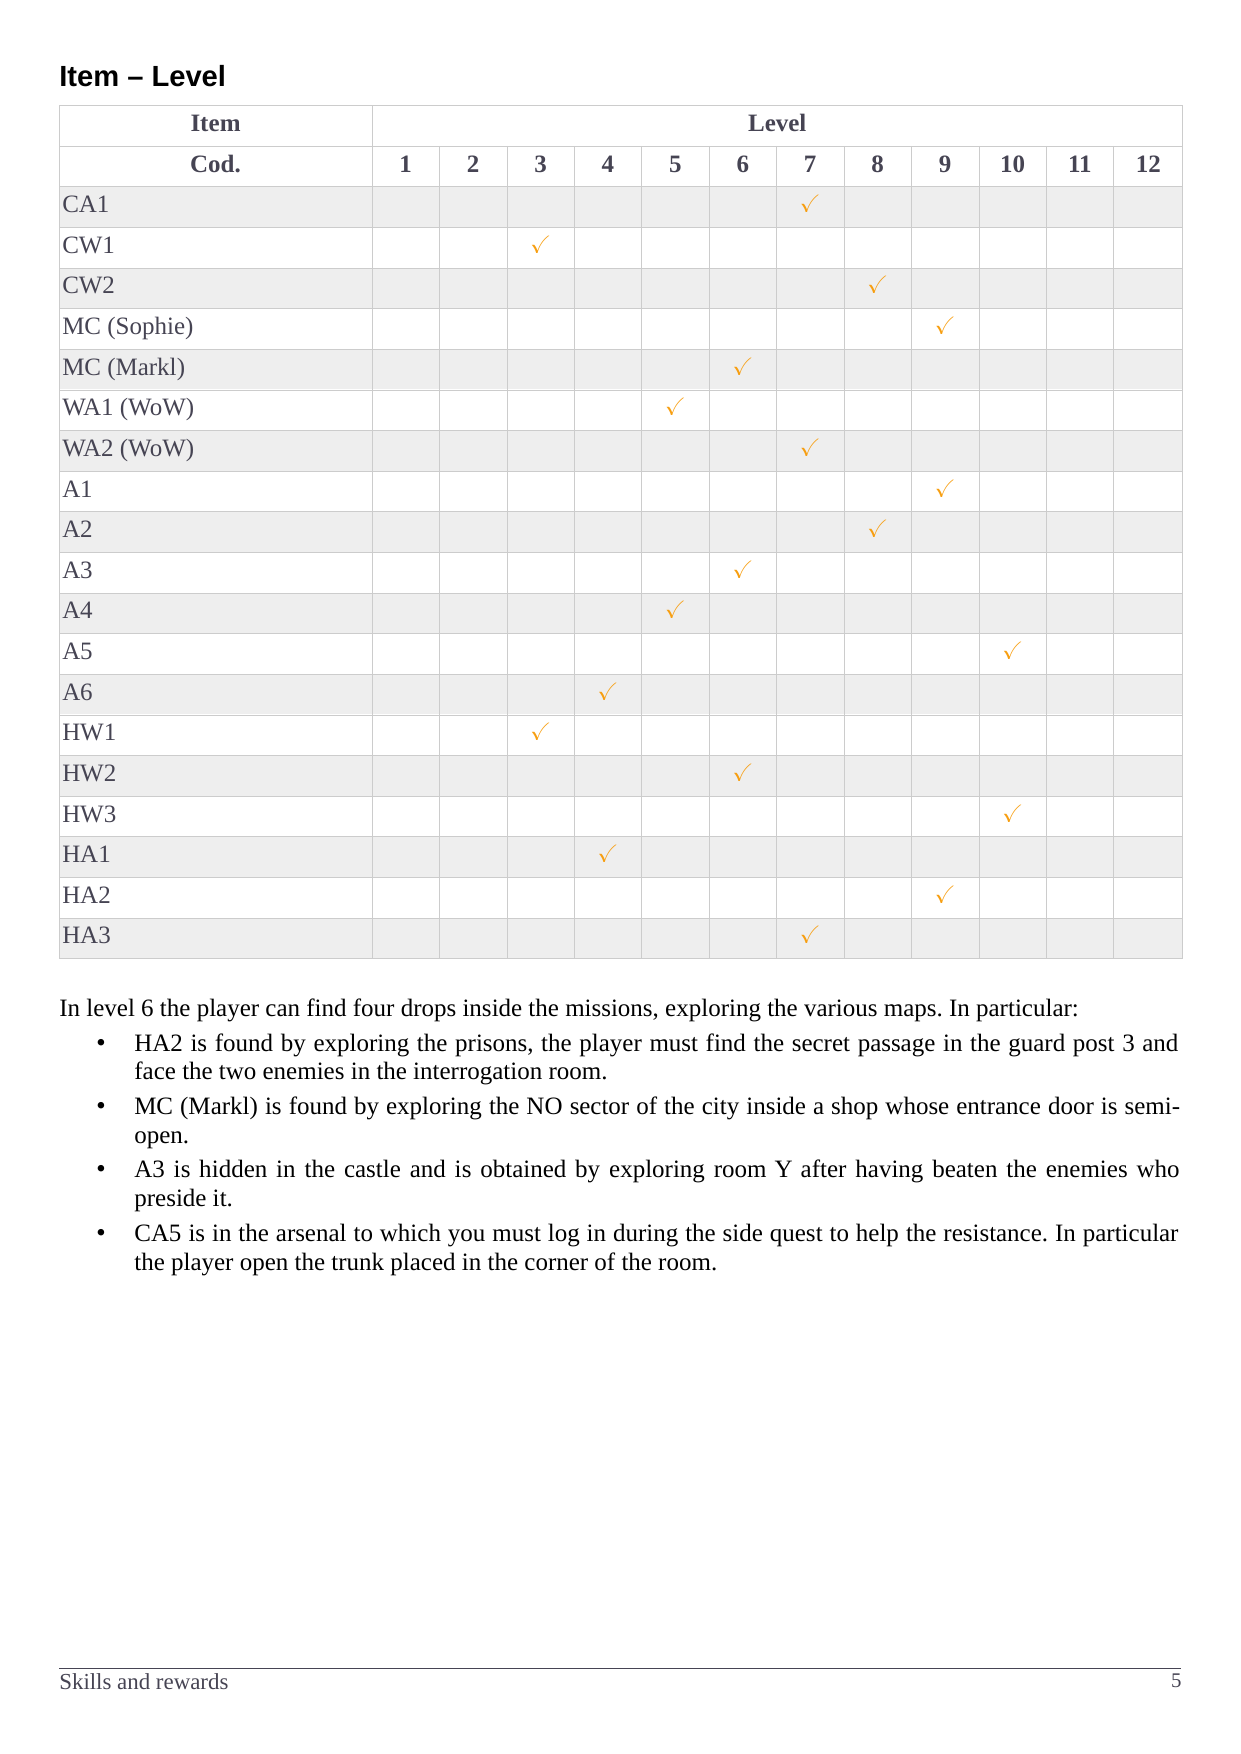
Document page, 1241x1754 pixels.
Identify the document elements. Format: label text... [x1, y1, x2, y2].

table_cell ✓ [508, 228, 574, 268]
list HA2 is found by exploring the prisons, the player must find the secret passage in the guard post 3 and face the two enemies in the interrogation room. [97, 1028, 1181, 1085]
table_cell [575, 187, 641, 227]
table_cell [845, 350, 911, 389]
table_cell [642, 878, 709, 918]
table_cell [642, 269, 709, 308]
table_cell [845, 716, 911, 755]
table_cell [980, 228, 1046, 268]
table_cell [373, 228, 439, 268]
table_cell [440, 837, 507, 877]
table_cell [710, 512, 776, 552]
table_cell [373, 512, 439, 552]
table_cell [1047, 391, 1113, 430]
table_cell [980, 919, 1046, 958]
table_cell [508, 919, 574, 958]
table_cell [710, 269, 776, 308]
table_cell 12 [1114, 147, 1182, 186]
table_cell [373, 594, 439, 633]
table_cell [642, 634, 709, 674]
table_cell [508, 634, 574, 674]
table_cell [845, 919, 911, 958]
table_cell [845, 634, 911, 674]
table_cell [373, 309, 439, 349]
table_cell [642, 837, 709, 877]
table_cell [912, 391, 979, 430]
table_cell [912, 716, 979, 755]
table_cell [710, 309, 776, 349]
table_cell [508, 675, 574, 714]
table_cell [845, 472, 911, 511]
table_cell [845, 553, 911, 593]
table_cell [508, 187, 574, 227]
table_cell [1047, 756, 1113, 796]
table_cell [440, 269, 507, 308]
table_cell [373, 472, 439, 511]
text In level 6 the player can find four drops inside the missions, exploring the various maps. In particular: [59, 993, 1181, 1022]
table_cell HA2 [60, 878, 372, 918]
table_cell [1047, 878, 1113, 918]
table_cell CA1 [60, 187, 372, 227]
table_cell 6 [710, 147, 776, 186]
table_cell [575, 878, 641, 918]
table_cell ✓ [777, 431, 844, 471]
table_cell [777, 553, 844, 593]
table_cell [440, 716, 507, 755]
table_cell [508, 350, 574, 389]
table_cell ✓ [912, 472, 979, 511]
table_cell [777, 391, 844, 430]
table_cell [1114, 350, 1182, 389]
table_cell [508, 837, 574, 877]
table_cell [508, 391, 574, 430]
table_cell [440, 512, 507, 552]
table_cell [373, 350, 439, 389]
table_cell [710, 187, 776, 227]
table_cell [1114, 797, 1182, 836]
table_cell [845, 228, 911, 268]
table_cell [710, 837, 776, 877]
table_cell 8 [845, 147, 911, 186]
table_cell MC (Sophie) [60, 309, 372, 349]
table_cell [575, 309, 641, 349]
table_cell [373, 634, 439, 674]
table_cell [912, 269, 979, 308]
table_cell ✓ [912, 878, 979, 918]
table_cell [912, 756, 979, 796]
table_cell ✓ [980, 797, 1046, 836]
table_cell [710, 716, 776, 755]
table_cell [373, 187, 439, 227]
table_cell [440, 797, 507, 836]
table_cell HW3 [60, 797, 372, 836]
table_cell ✓ [777, 919, 844, 958]
table_cell [1114, 634, 1182, 674]
table_cell [777, 228, 844, 268]
table_cell [440, 919, 507, 958]
table_cell [777, 716, 844, 755]
table_cell [1047, 350, 1113, 389]
table_cell [508, 594, 574, 633]
table_cell WA2 (WoW) [60, 431, 372, 471]
table_cell [575, 431, 641, 471]
table_cell [1114, 594, 1182, 633]
table_cell A1 [60, 472, 372, 511]
table_cell [440, 594, 507, 633]
table_cell [845, 675, 911, 714]
table_cell [710, 228, 776, 268]
table_cell [912, 919, 979, 958]
table_cell WA1 (WoW) [60, 391, 372, 430]
table_cell [642, 716, 709, 755]
table_cell [642, 350, 709, 389]
table_cell ✓ [912, 309, 979, 349]
table_cell [575, 269, 641, 308]
table_cell ✓ [575, 837, 641, 877]
table_cell MC (Markl) [60, 350, 372, 389]
table_cell [440, 187, 507, 227]
table_cell [373, 716, 439, 755]
table_cell [508, 797, 574, 836]
table_cell 9 [912, 147, 979, 186]
table_cell ✓ [710, 756, 776, 796]
table_cell ✓ [575, 675, 641, 714]
table_cell [1114, 919, 1182, 958]
table_cell [1114, 512, 1182, 552]
table_cell [777, 634, 844, 674]
table_cell 1 [373, 147, 439, 186]
table_cell [440, 634, 507, 674]
table_cell ✓ [508, 716, 574, 755]
table_cell [440, 756, 507, 796]
table_cell [845, 756, 911, 796]
table_cell [1047, 716, 1113, 755]
table_cell [980, 350, 1046, 389]
table_cell [642, 472, 709, 511]
table_header Item [60, 106, 372, 146]
table_cell CW2 [60, 269, 372, 308]
table_cell ✓ [710, 350, 776, 389]
table_cell [1047, 675, 1113, 714]
table_cell [508, 269, 574, 308]
table_cell [642, 756, 709, 796]
table_cell [710, 675, 776, 714]
table_cell [777, 594, 844, 633]
table_cell [912, 594, 979, 633]
table_cell A6 [60, 675, 372, 714]
table_cell 10 [980, 147, 1046, 186]
table_cell [845, 594, 911, 633]
table_cell [710, 878, 776, 918]
table_cell [777, 472, 844, 511]
table_cell [980, 512, 1046, 552]
table_cell [980, 878, 1046, 918]
list CA5 is in the arsenal to which you must log in during the side quest to help the resistance. In particular the player open the trunk placed in the corner of the room. [97, 1218, 1181, 1276]
table_cell [845, 431, 911, 471]
table_cell [1114, 675, 1182, 714]
table_cell [1114, 472, 1182, 511]
table_cell [845, 187, 911, 227]
table_cell A4 [60, 594, 372, 633]
table_cell A2 [60, 512, 372, 552]
table_cell 11 [1047, 147, 1113, 186]
table_cell HA1 [60, 837, 372, 877]
table_cell [980, 675, 1046, 714]
table_cell [710, 594, 776, 633]
table_cell [845, 309, 911, 349]
table_cell [373, 756, 439, 796]
table_cell [373, 391, 439, 430]
table_cell ✓ [845, 269, 911, 308]
table_cell [440, 472, 507, 511]
table_cell [710, 634, 776, 674]
table_cell [980, 553, 1046, 593]
table_cell 2 [440, 147, 507, 186]
table_cell ✓ [642, 391, 709, 430]
table_cell [642, 919, 709, 958]
table_cell [373, 269, 439, 308]
table_cell [980, 187, 1046, 227]
table_cell [575, 472, 641, 511]
table_cell HA3 [60, 919, 372, 958]
table_cell [777, 756, 844, 796]
table_cell [575, 391, 641, 430]
table_cell [912, 634, 979, 674]
table_cell [440, 878, 507, 918]
table_cell [575, 756, 641, 796]
table_cell [508, 309, 574, 349]
table_cell [575, 594, 641, 633]
table_cell [440, 309, 507, 349]
table_cell CW1 [60, 228, 372, 268]
table_cell 4 [575, 147, 641, 186]
table_cell [912, 350, 979, 389]
table_cell [980, 391, 1046, 430]
table_cell [912, 553, 979, 593]
table_cell [1047, 228, 1113, 268]
table_cell ✓ [980, 634, 1046, 674]
table_cell [980, 716, 1046, 755]
table_cell [440, 228, 507, 268]
table_cell [373, 553, 439, 593]
table_cell [980, 431, 1046, 471]
table_cell [777, 350, 844, 389]
table_cell [575, 350, 641, 389]
table_cell [1114, 187, 1182, 227]
table_cell [508, 512, 574, 552]
table_cell ✓ [845, 512, 911, 552]
table_cell 7 [777, 147, 844, 186]
list A3 is hidden in the castle and is obtained by exploring room Y after having beaten the enemies who preside it. [97, 1154, 1181, 1212]
table_cell [912, 797, 979, 836]
table_cell [777, 878, 844, 918]
table_cell [980, 837, 1046, 877]
table_cell [845, 391, 911, 430]
table_cell [575, 228, 641, 268]
table_cell HW1 [60, 716, 372, 755]
table_cell [1047, 634, 1113, 674]
table_cell [575, 716, 641, 755]
table_cell [980, 472, 1046, 511]
table_cell [980, 756, 1046, 796]
table_cell [1047, 431, 1113, 471]
table_cell [642, 431, 709, 471]
table_cell [642, 309, 709, 349]
table_cell [710, 472, 776, 511]
table_cell [1047, 837, 1113, 877]
table_cell [710, 431, 776, 471]
table_cell [1047, 919, 1113, 958]
table_cell [373, 797, 439, 836]
table_cell A3 [60, 553, 372, 593]
table_cell [508, 878, 574, 918]
table_cell [777, 675, 844, 714]
table_cell [1047, 269, 1113, 308]
table_cell 5 [642, 147, 709, 186]
table_cell [642, 187, 709, 227]
table_cell [1114, 228, 1182, 268]
table_cell [508, 553, 574, 593]
table_cell [1047, 553, 1113, 593]
table_cell [440, 350, 507, 389]
table_cell [1114, 756, 1182, 796]
table_cell [980, 309, 1046, 349]
table_cell [642, 675, 709, 714]
table_cell ✓ [710, 553, 776, 593]
table_cell [912, 675, 979, 714]
table_cell [642, 553, 709, 593]
table_cell [1047, 309, 1113, 349]
table_cell [508, 472, 574, 511]
table_cell [508, 756, 574, 796]
table_cell [440, 391, 507, 430]
table_cell [912, 431, 979, 471]
table_cell [508, 431, 574, 471]
table_cell [912, 512, 979, 552]
table_cell ✓ [777, 187, 844, 227]
table_cell [440, 675, 507, 714]
table_cell [642, 512, 709, 552]
table_cell [1114, 391, 1182, 430]
table_cell [980, 269, 1046, 308]
table_cell [1114, 309, 1182, 349]
table_cell [373, 919, 439, 958]
table_cell [373, 837, 439, 877]
table_cell [575, 634, 641, 674]
table_cell [575, 553, 641, 593]
table_cell [845, 797, 911, 836]
table_cell [1114, 716, 1182, 755]
table_cell [777, 797, 844, 836]
table_cell [1114, 553, 1182, 593]
table_cell [373, 675, 439, 714]
table_cell [373, 431, 439, 471]
table_cell [912, 837, 979, 877]
table_cell [777, 309, 844, 349]
table_cell [1047, 512, 1113, 552]
table_cell [440, 431, 507, 471]
table_cell [912, 228, 979, 268]
table_cell [1047, 594, 1113, 633]
table_cell [912, 187, 979, 227]
table_cell [440, 553, 507, 593]
table_cell Cod. [60, 147, 372, 186]
table_cell [373, 878, 439, 918]
table_cell [642, 797, 709, 836]
table_cell [575, 512, 641, 552]
table_cell [777, 269, 844, 308]
table_cell [1114, 837, 1182, 877]
table_cell ✓ [642, 594, 709, 633]
table_cell [845, 878, 911, 918]
table_cell A5 [60, 634, 372, 674]
table_cell [1114, 431, 1182, 471]
table_cell [777, 837, 844, 877]
table_cell [1047, 797, 1113, 836]
table_cell [845, 837, 911, 877]
table_cell [777, 512, 844, 552]
table_cell [575, 919, 641, 958]
table_cell [710, 797, 776, 836]
table_cell HW2 [60, 756, 372, 796]
list MC (Markl) is found by exploring the NO sector of the city inside a shop whose entrance door is semi-open. [97, 1091, 1181, 1149]
table_cell [1114, 878, 1182, 918]
table_cell [575, 797, 641, 836]
table_header Level [373, 106, 1182, 146]
table_cell [980, 594, 1046, 633]
table_cell 3 [508, 147, 574, 186]
table_cell [1047, 472, 1113, 511]
table_cell [642, 228, 709, 268]
table_cell [710, 391, 776, 430]
table_cell [1047, 187, 1113, 227]
subtitle Item – Level [59, 59, 1181, 93]
table_cell [710, 919, 776, 958]
table_cell [1114, 269, 1182, 308]
